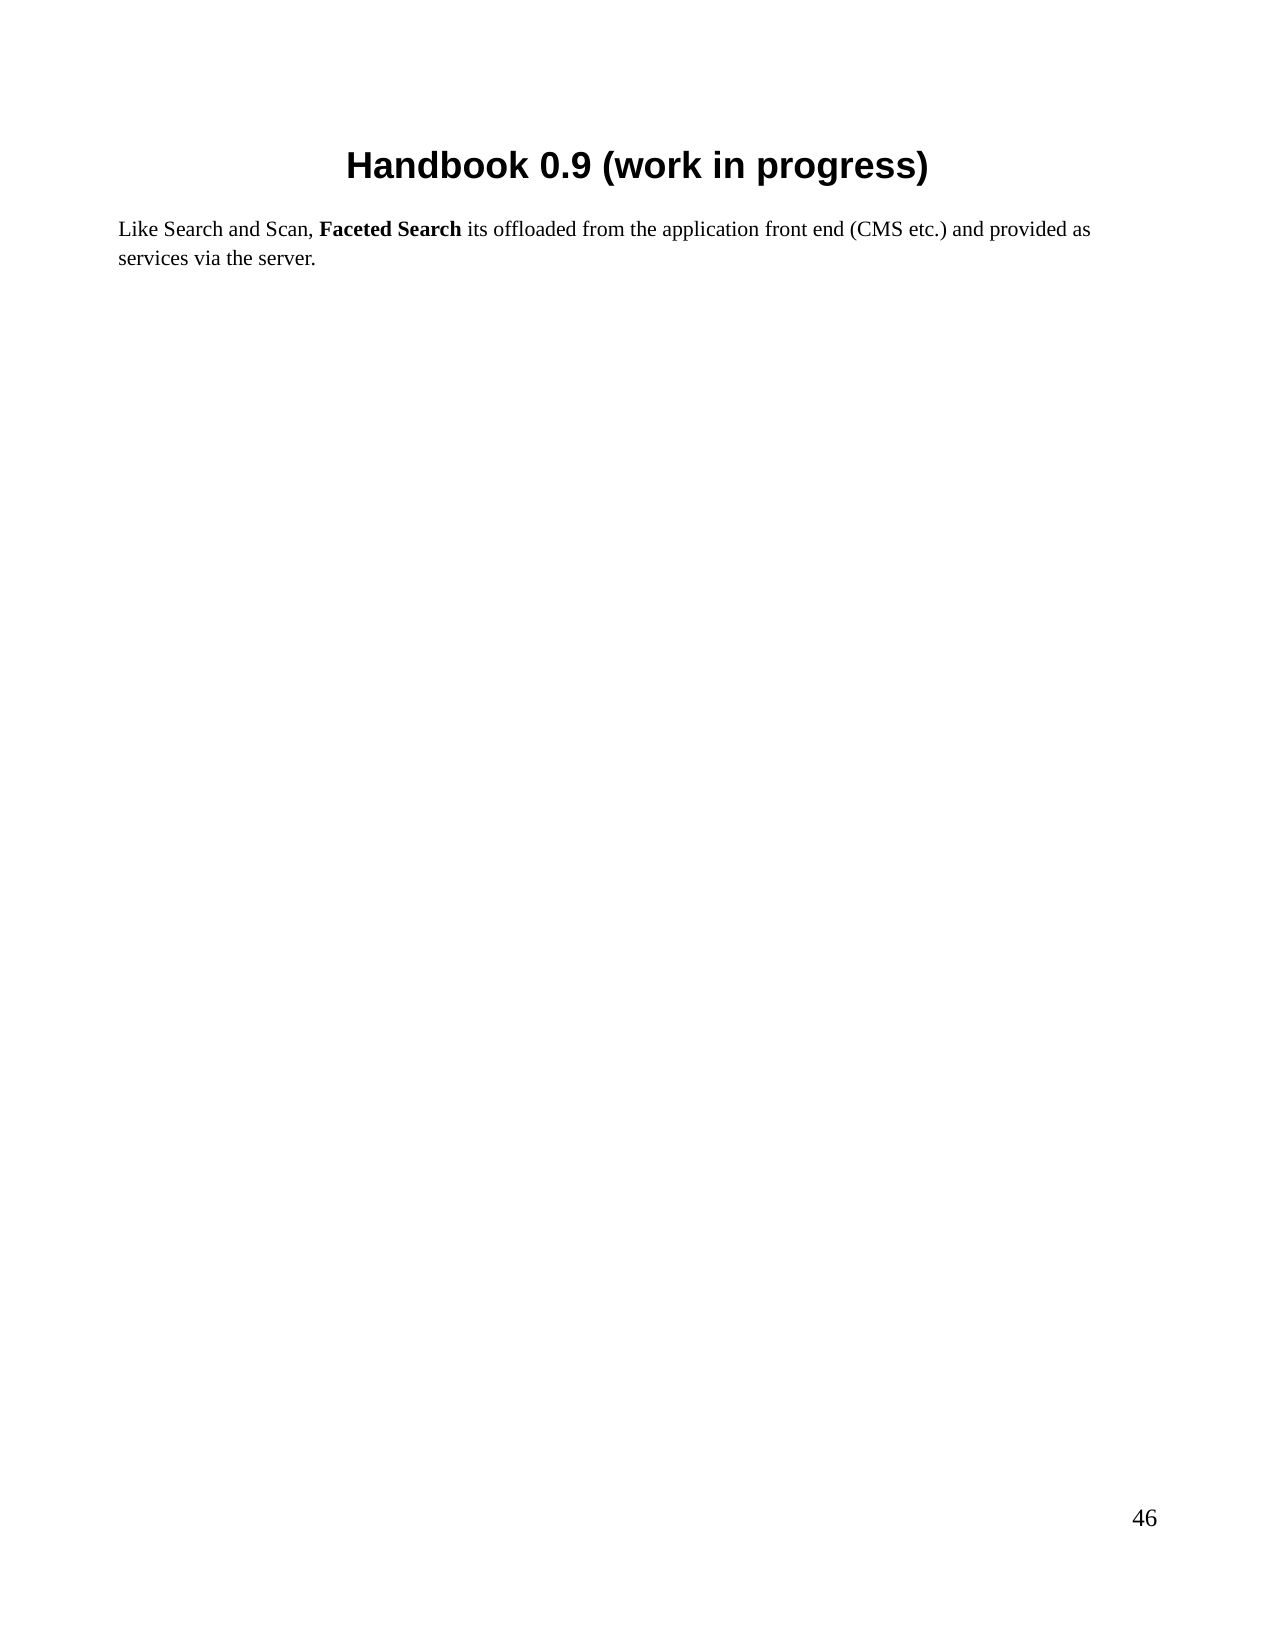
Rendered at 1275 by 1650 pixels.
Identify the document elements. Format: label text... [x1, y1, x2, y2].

text Like Search and Scan, Faceted Search its offloaded from the application front end (CMS etc.) and provided as services via the server. [118, 216, 1157, 270]
